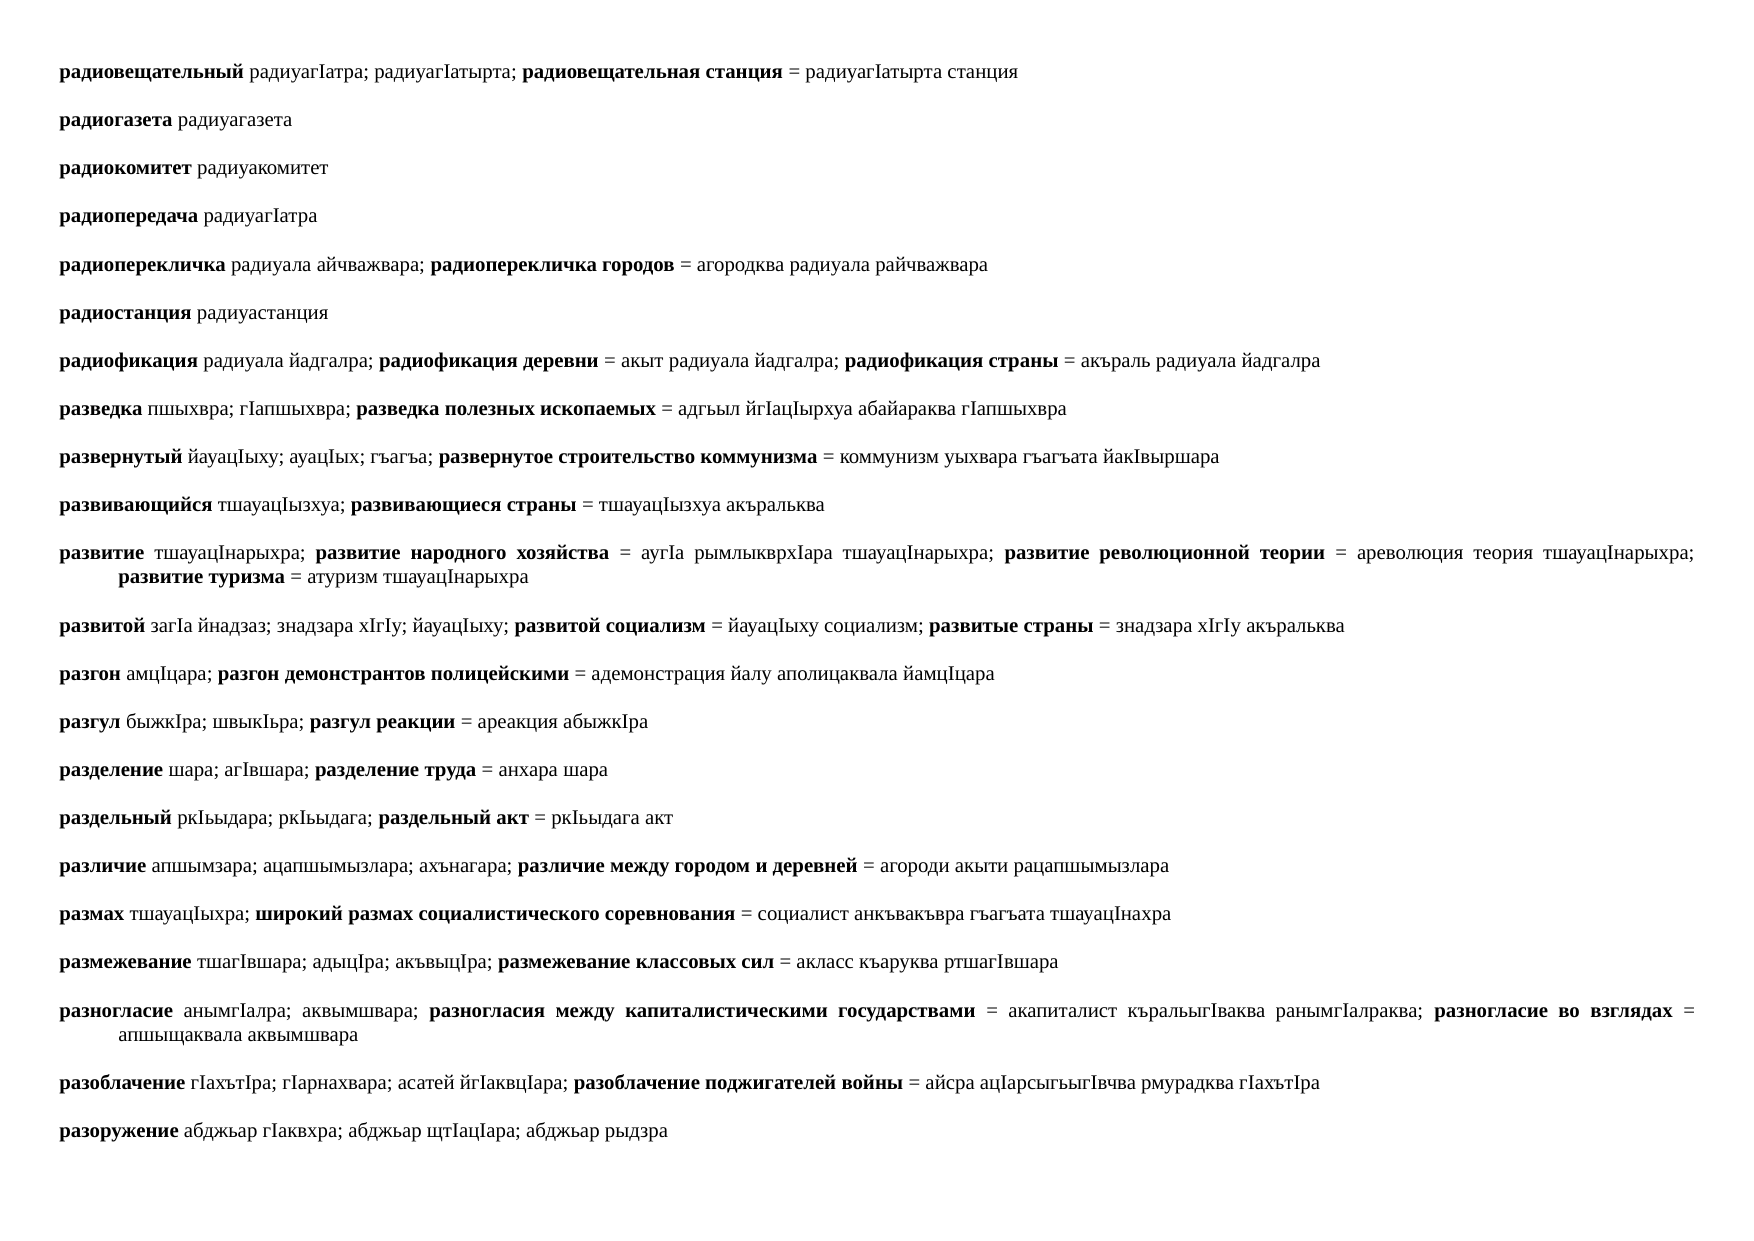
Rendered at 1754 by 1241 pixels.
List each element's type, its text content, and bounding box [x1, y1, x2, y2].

text разоружение абджьар гIаквхра; абджьар щтIацIара; абджьар рыдзра [59, 1118, 1695, 1142]
text развитой загIа йнадзаз; знадзара хIгIу; йауацIыху; развитой социализм = йауацIыху социализм; развитые страны = знадзара хIгIу акъральква [59, 612, 1695, 637]
text разоблачение гIахътIра; гIарнахвара; асатей йгIаквцIара; разоблачение поджигателей войны = айсра ацIарсыгьыгIвчва рмурадква гIахътIра [59, 1070, 1695, 1094]
text радиопередача радиуагIатра [59, 203, 1695, 227]
text развивающийся тшауацIызхуа; развивающиеся страны = тшауацIызхуа акъральква [59, 492, 1695, 516]
text размах тшауацIыхра; широкий размах социалистического соревнования = социалист анкъвакъвра гъагъата тшауацIнахра [59, 901, 1695, 925]
text разгон амцIцара; разгон демонстрантов полицейскими = адемонстрация йалу аполицаквала йамцIцара [59, 661, 1695, 685]
text радиогазета радиуагазета [59, 107, 1695, 131]
text радиостанция радиуастанция [59, 300, 1695, 324]
text разногласие анымгIалра; аквымшвара; разногласия между капиталистическими государствами = акапиталист къральыгIваква ранымгIалраква; разногласие во взглядах = апшыщаквала аквымшвара [59, 997, 1695, 1046]
text разделение шара; агIвшара; разделение труда = анхара шара [59, 757, 1695, 781]
text разгул быжкIра; швыкIьра; разгул реакции = ареакция абыжкIра [59, 709, 1695, 733]
text размежевание тшагIвшара; адыцIра; акъвыцIра; размежевание классовых сил = акласс къаруква ртшагIвшара [59, 949, 1695, 973]
text радиовещательный радиуагIатра; радиуагIатырта; радиовещательная станция = радиуагIатырта станция [59, 59, 1695, 83]
text радиоперекличка радиуала айчважвара; радиоперекличка городов = агородква радиуала райчважвара [59, 252, 1695, 276]
text развитие тшауацIнарыхра; развитие народного хозяйства = аугIа рымлыкврхIара тшауацIнарыхра; развитие революционной теории = ареволюция теория тшауацIнарыхра; развитие туризма = атуризм тшауацIнарыхра [59, 540, 1695, 588]
text радиокомитет радиуакомитет [59, 155, 1695, 179]
text разведка пшыхвра; гIапшыхвра; разведка полезных ископаемых = адгьыл йгIацIырхуа абайараква гIапшыхвра [59, 396, 1695, 420]
text раздельный ркIьыдара; ркIьыдага; раздельный акт = ркIьыдага акт [59, 805, 1695, 829]
text радиофикация радиуала йадгалра; радиофикация деревни = акыт радиуала йадгалра; радиофикация страны = акъраль радиуала йадгалра [59, 348, 1695, 372]
text развернутый йауацIыху; ауацIых; гъагъа; развернутое строительство коммунизма = коммунизм уыхвара гъагъата йакIвыршара [59, 444, 1695, 468]
text различие апшымзара; ацапшымызлара; ахънагара; различие между городом и деревней = агороди акыти рацапшымызлара [59, 853, 1695, 877]
